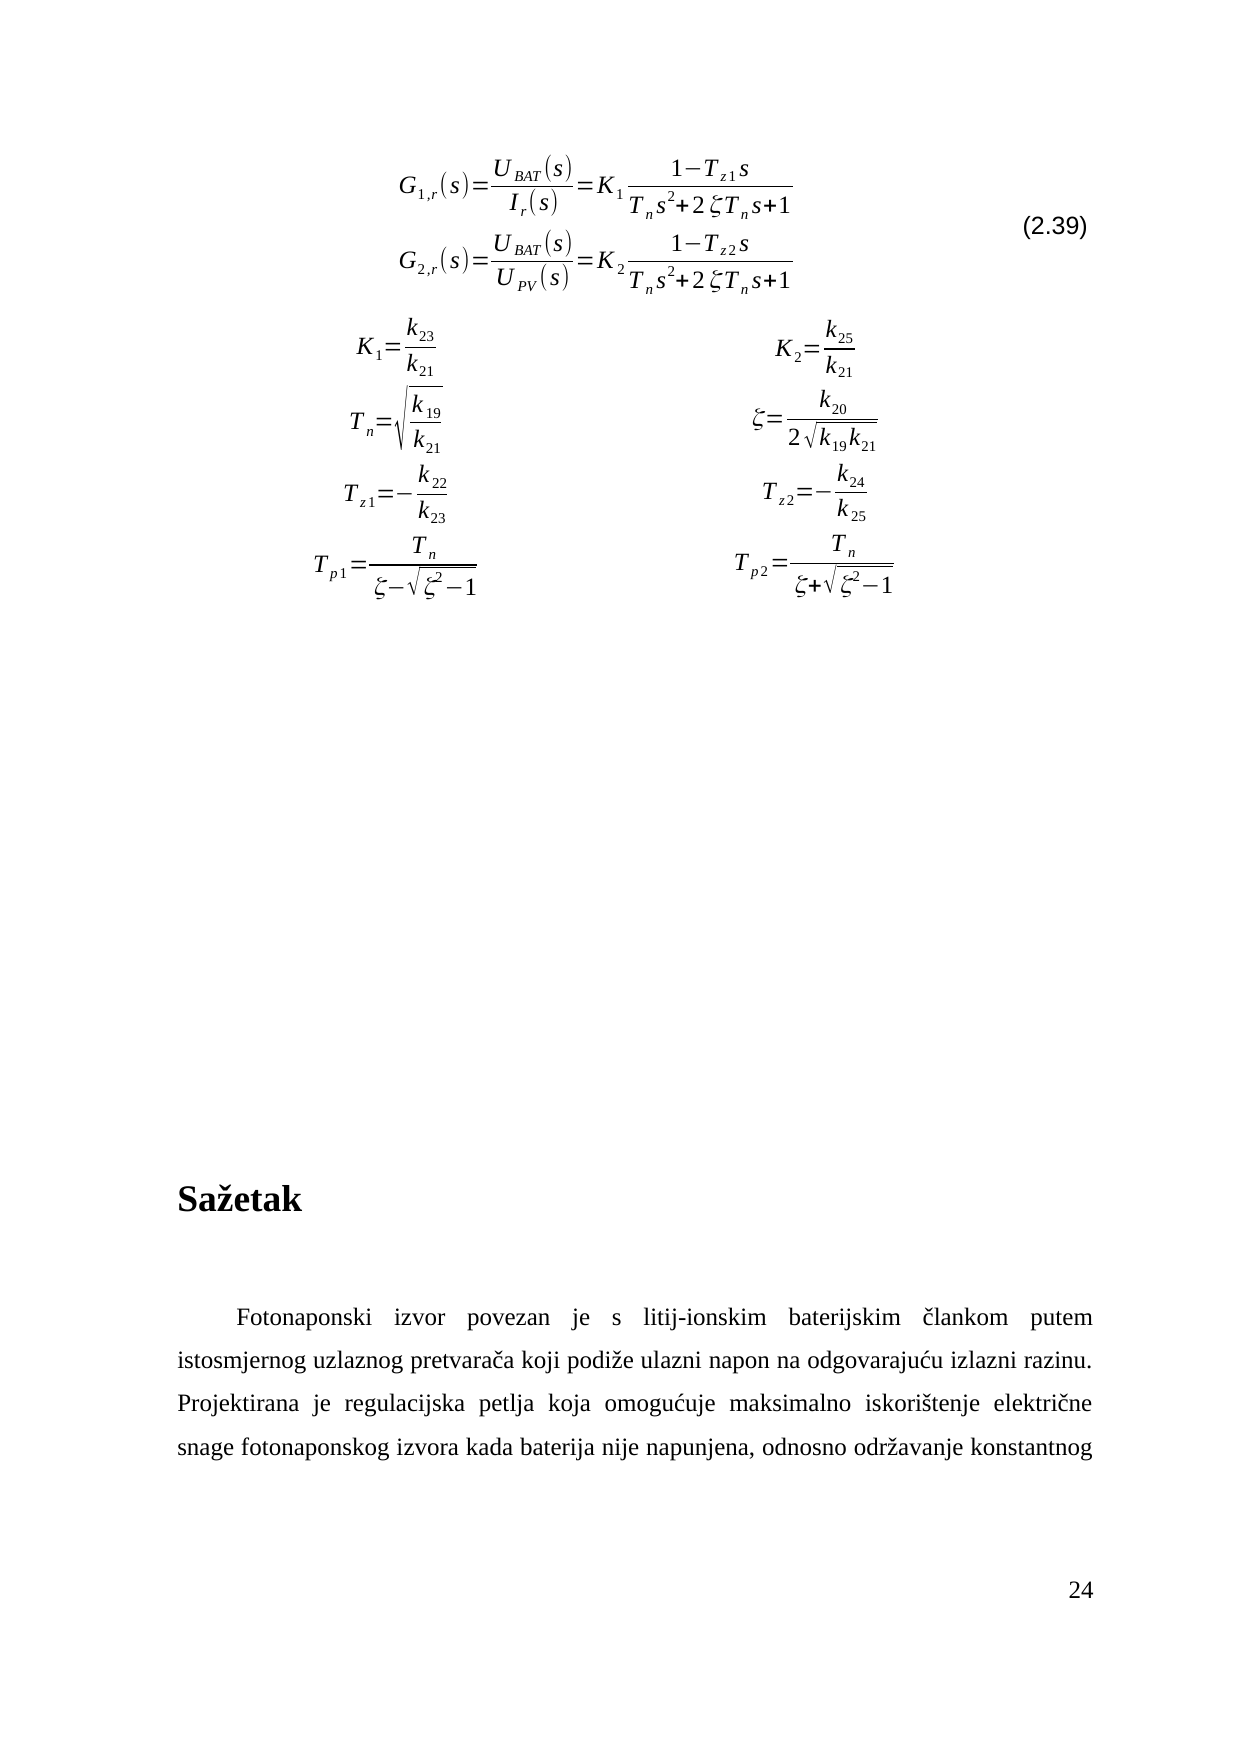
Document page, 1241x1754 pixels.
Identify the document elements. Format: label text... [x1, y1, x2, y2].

table_cell [1015, 308, 1093, 610]
subtitle Sažetak [177, 1176, 1093, 1219]
text Fotonaponski izvor povezan je s litij-ionskim baterijskim člankom putem istosmjernog uzlaznog pretvarača koji podiže ulazni napon na odgovarajuću izlazni razinu. Projektirana je regulacijska petlja koja omogućuje maksimalno iskorištenje električne snage fotonaponskog izvora kada baterija nije napunjena, odnosno održavanje konstantnog [177, 1302, 1093, 1460]
table_header [177, 147, 1015, 308]
table_cell [615, 308, 1015, 610]
table_cell [177, 308, 614, 610]
table_header (2.39) [1015, 147, 1093, 308]
